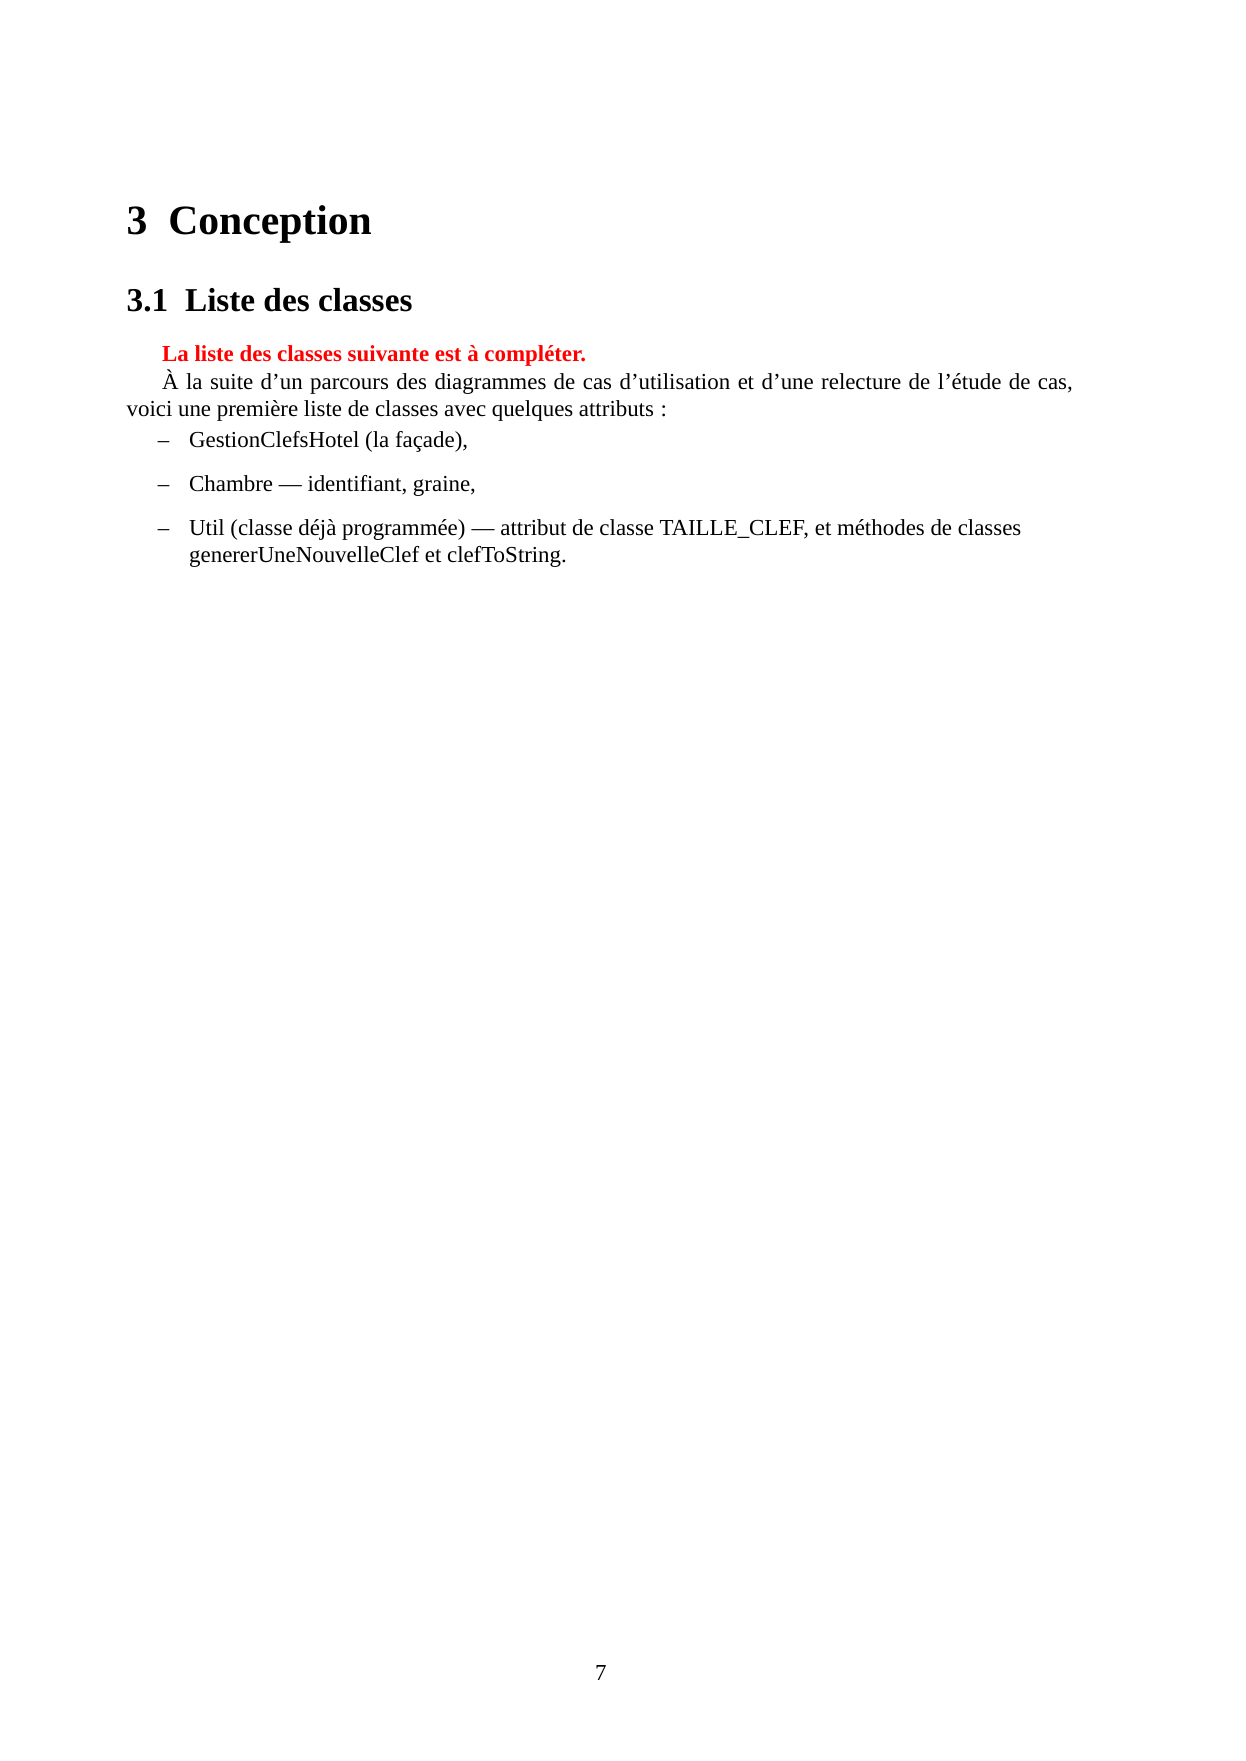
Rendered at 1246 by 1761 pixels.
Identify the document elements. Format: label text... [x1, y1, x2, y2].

text La liste des classes suivante est à compléter. [126, 340, 1075, 366]
list – Util (classe déjà programmée) — attribut de classe TAILLE_CLEF, et méthodes de classes genererUneNouvelleClef et clefToString. [158, 514, 1075, 567]
list – Chambre — identifiant, graine, [158, 470, 1075, 497]
list – GestionClefsHotel (la façade), [158, 426, 1075, 453]
text À la suite d’un parcours des diagrammes de cas d’utilisation et d’une relecture de l’étude de cas, voici une première liste de classes avec quelques attributs : [126, 368, 1075, 421]
subtitle 3 Conception [126, 195, 1075, 243]
subtitle 3.1 Liste des classes [126, 281, 1075, 319]
